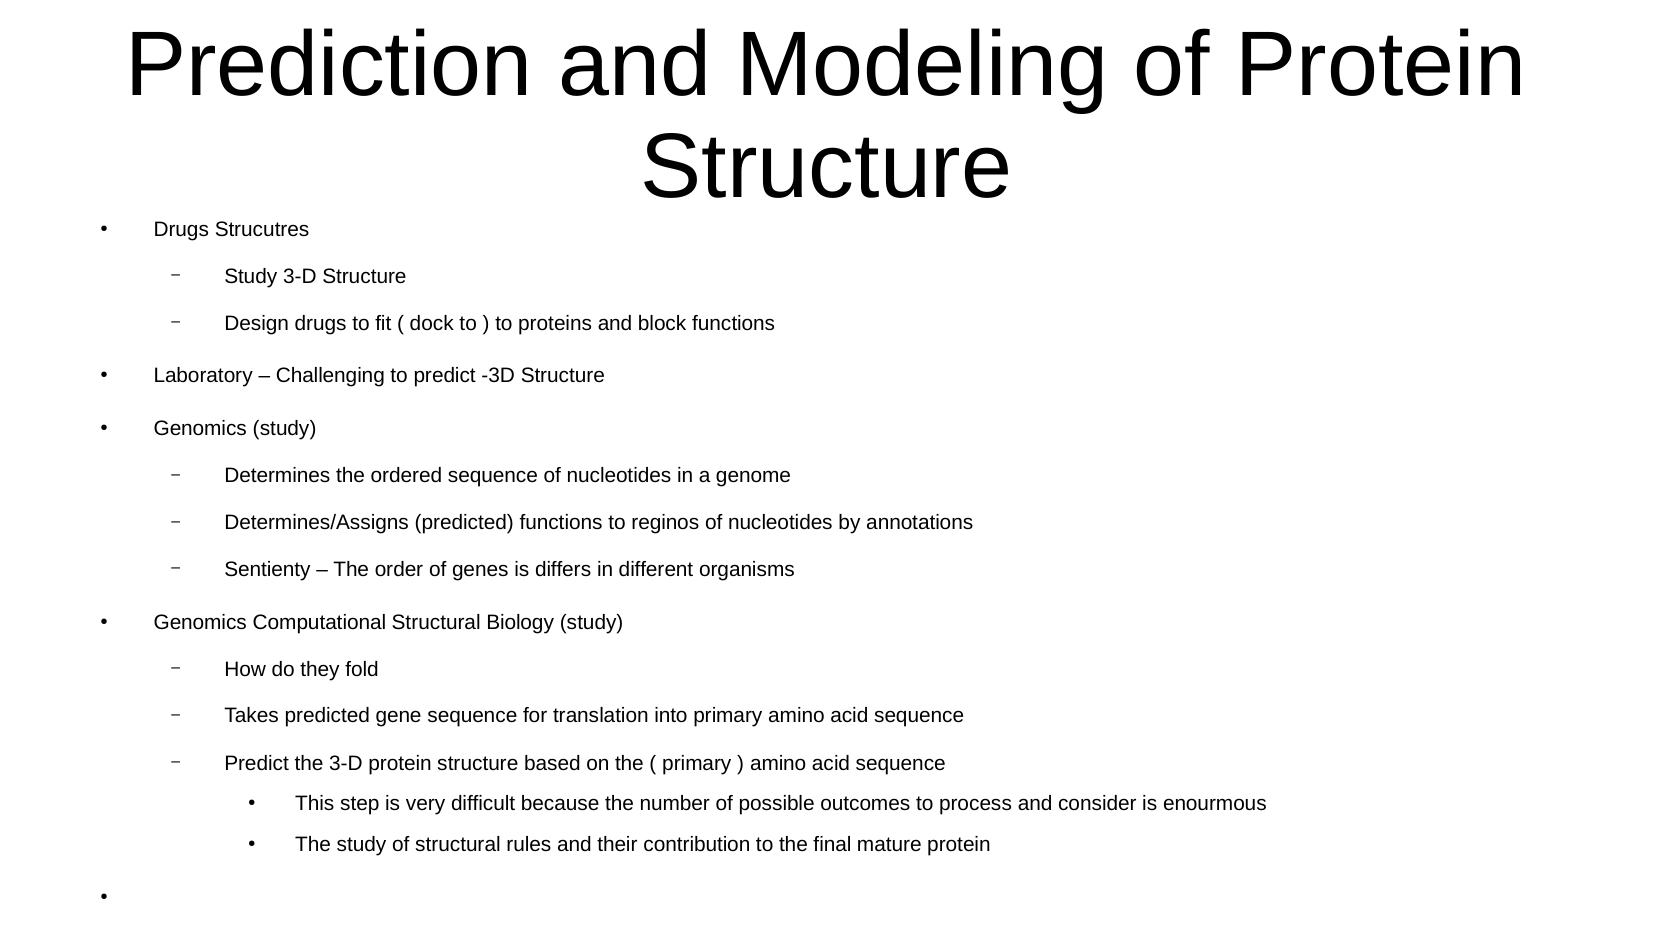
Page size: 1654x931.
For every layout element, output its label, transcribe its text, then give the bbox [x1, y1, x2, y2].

title Prediction and Modeling of Protein Structure [82, 12, 1571, 217]
list Drugs Strucutres Study 3-D Structure Design drugs to fit ( dock to ) to proteins and block functions Laboratory – Challenging to predict -3D Structure Genomics (study) Determines the ordered sequence of nucleotides in a genome Determines/Assigns (predicted) functions to reginos of nucleotides by annotations Sentienty – The order of genes is differs in different organisms Genomics Computational Structural Biology (study) How do they fold Takes predicted gene sequence for translation into primary amino acid sequence Predict the 3-D protein structure based on the ( primary ) amino acid sequence This step is very difficult because the number of possible outcomes to process and consider is enourmous The study of structural rules and their contribution to the final mature protein [82, 217, 1636, 916]
